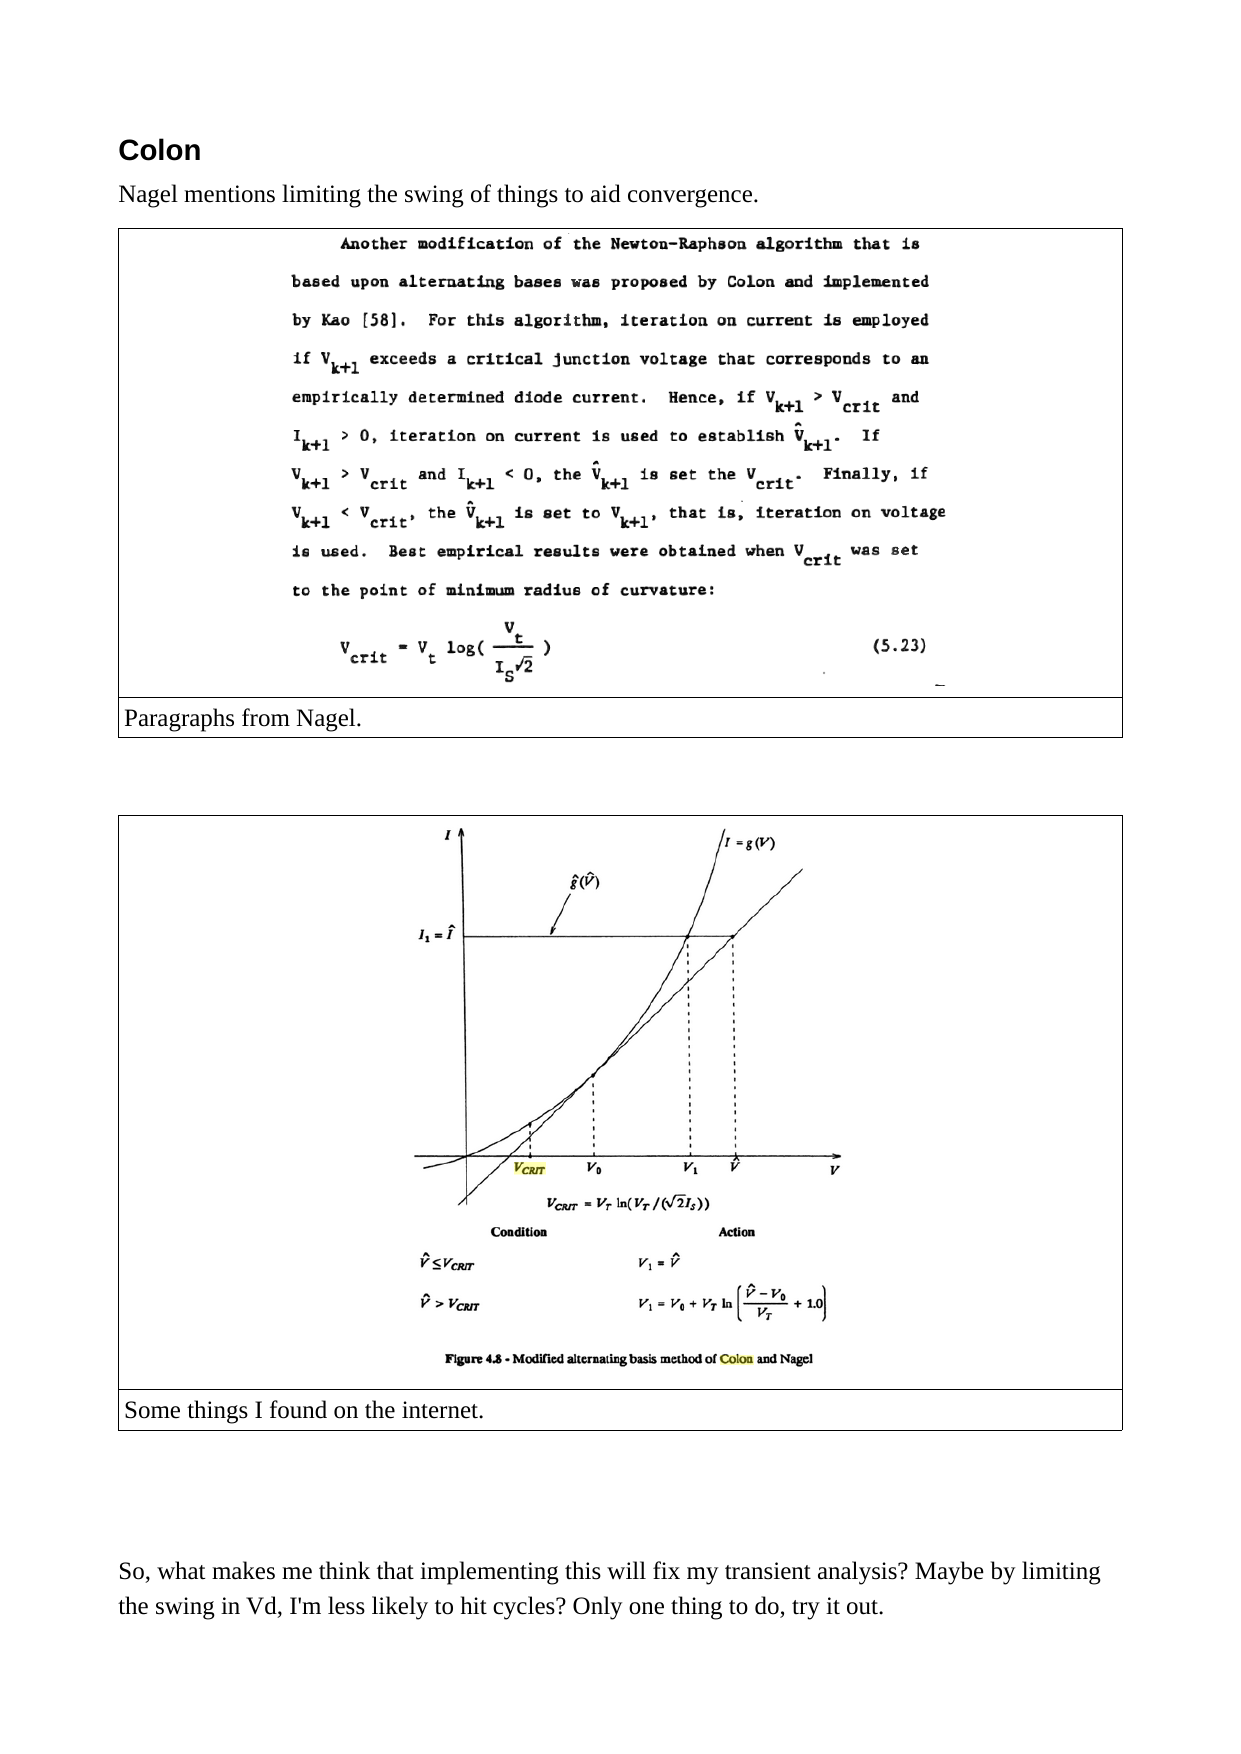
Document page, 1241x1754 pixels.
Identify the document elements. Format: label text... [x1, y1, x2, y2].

table_cell Paragraphs from Nagel. [119, 698, 1122, 737]
picture [281, 233, 953, 686]
text So, what makes me think that implementing this will fix my transient analysis? Maybe by limiting the swing in Vd, I'm less likely to hit cycles? Only one thing to do, try it out. [118, 1556, 1122, 1620]
table_cell Some things I found on the internet. [119, 1390, 1122, 1429]
text Nagel mentions limiting the swing of things to aid convergence. [118, 179, 1122, 208]
table_header [119, 229, 1122, 697]
table_header [119, 816, 1122, 1389]
picture [380, 821, 867, 1378]
subtitle Colon [118, 133, 1122, 166]
